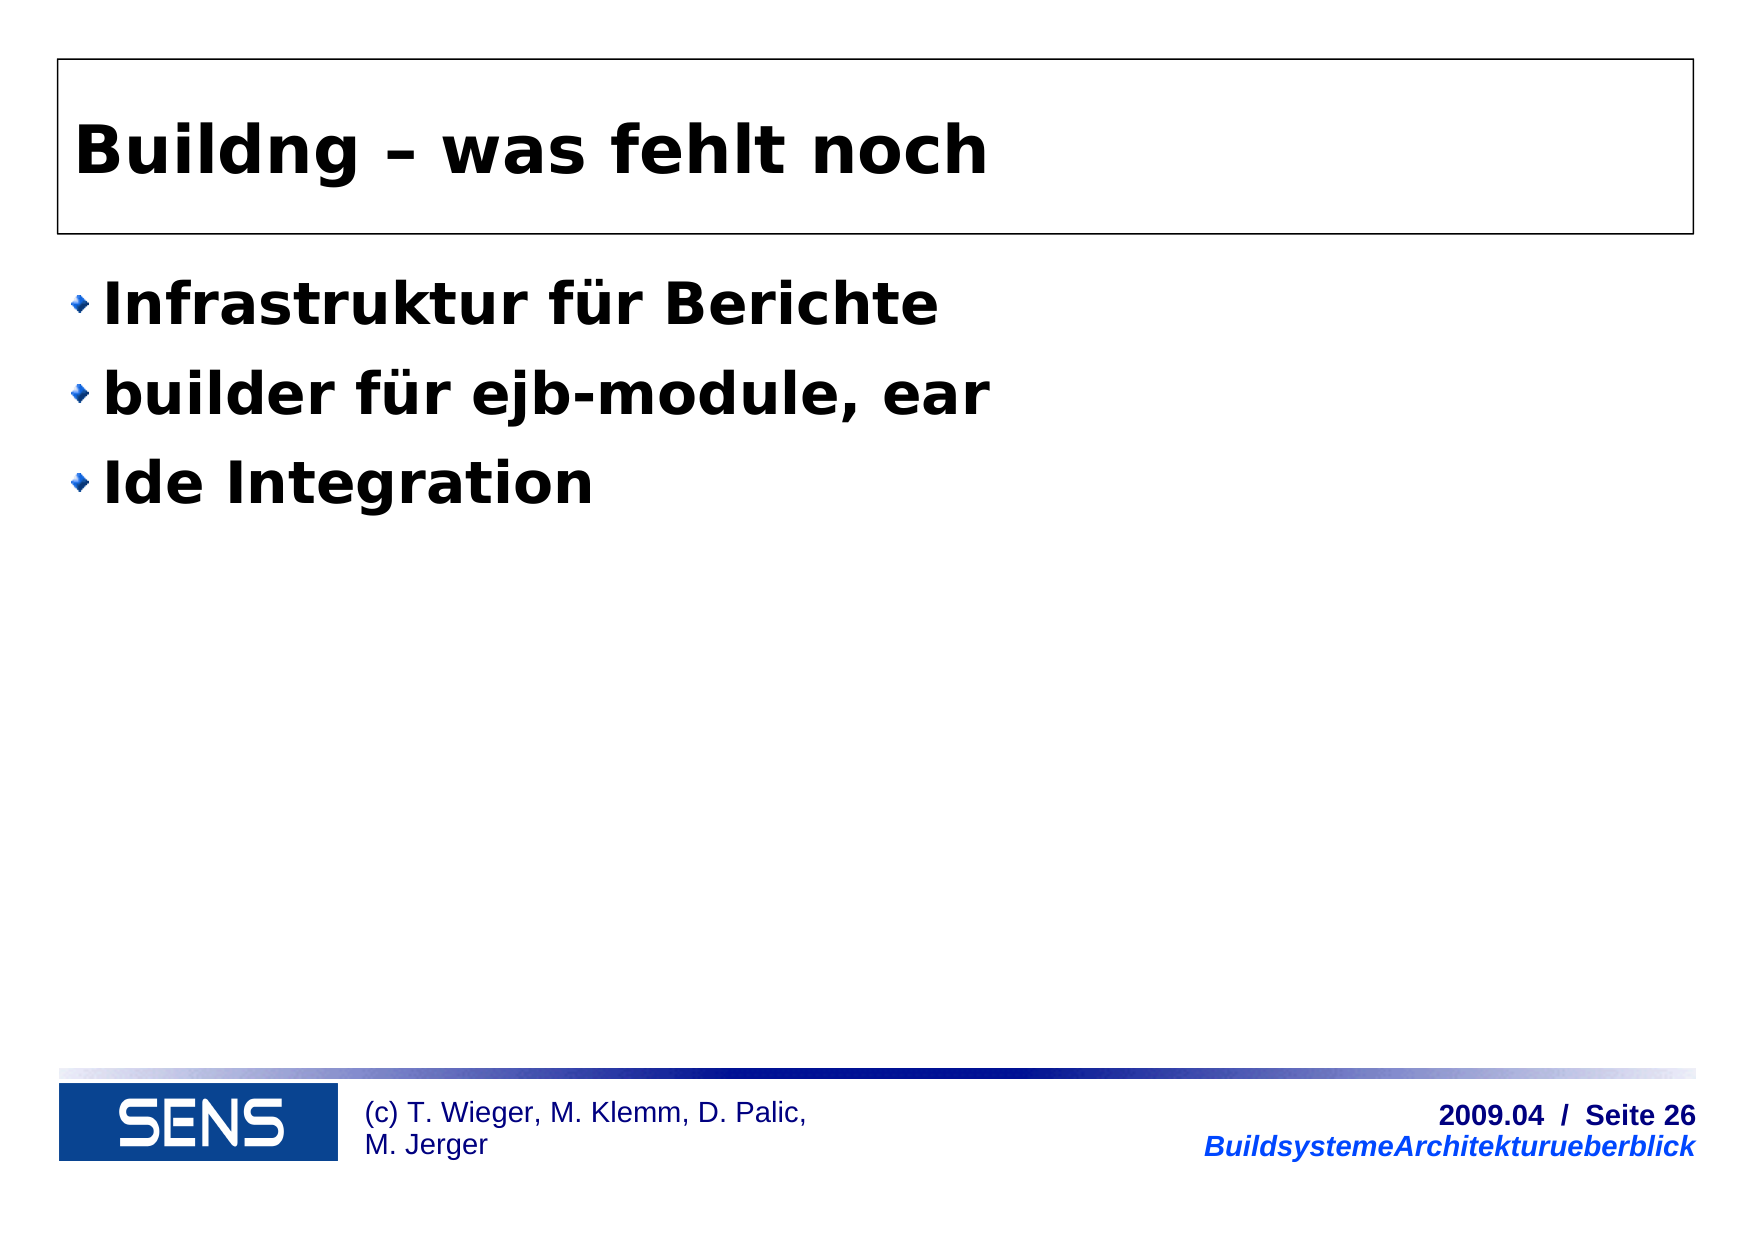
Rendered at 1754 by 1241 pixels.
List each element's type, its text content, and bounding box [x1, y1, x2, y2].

title Buildng – was fehlt noch [73, 53, 1693, 248]
picture [59, 1068, 1696, 1079]
list Infrastruktur für Berichte builder für ejb-module, ear Ide Integration [71, 272, 1693, 1053]
picture [59, 1083, 338, 1161]
